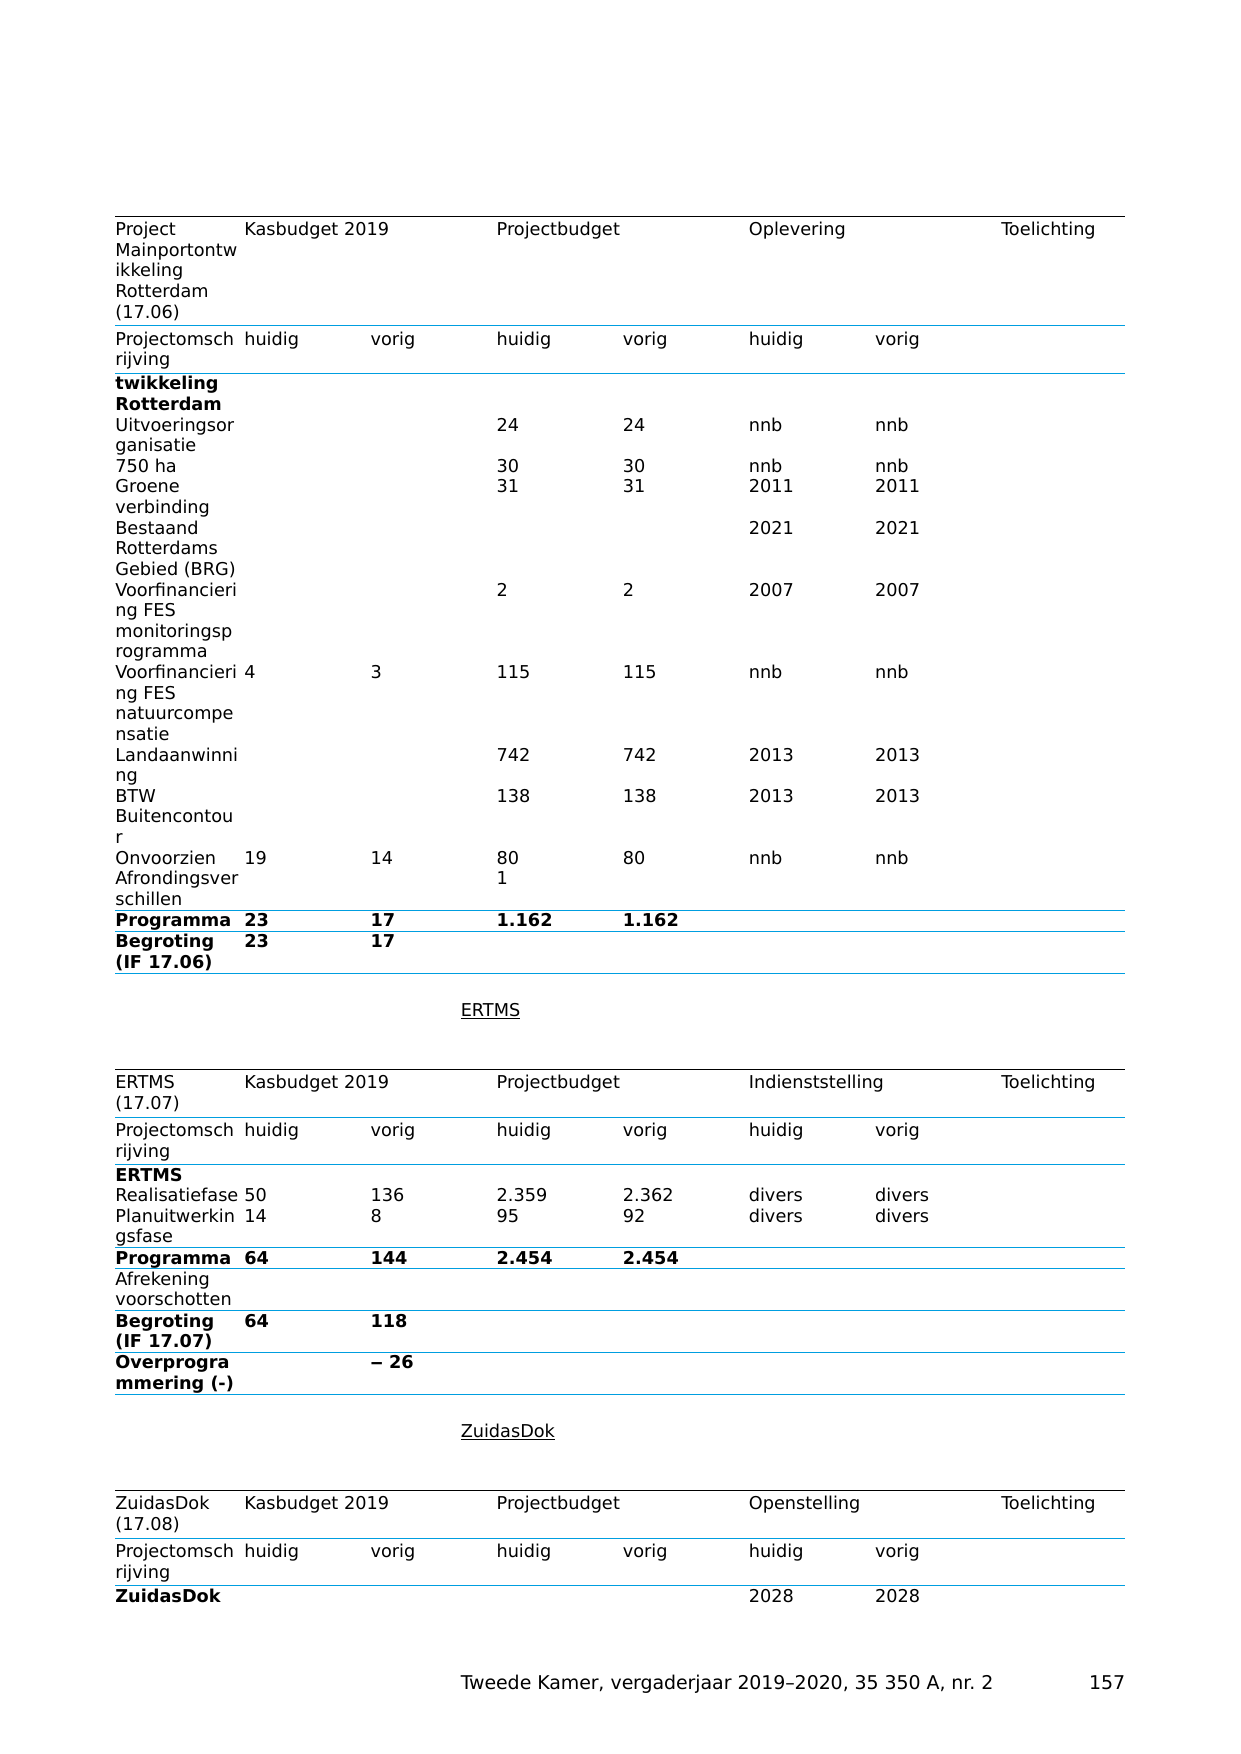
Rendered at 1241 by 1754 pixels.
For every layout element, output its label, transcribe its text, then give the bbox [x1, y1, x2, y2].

table_cell [241, 868, 367, 909]
table_cell nnb [746, 456, 872, 476]
table_cell 17 [368, 932, 493, 972]
table_cell 750 ha [115, 456, 241, 476]
table_cell [998, 1269, 1125, 1310]
table_cell Toelichting [998, 1070, 1125, 1116]
table_cell [241, 1586, 367, 1606]
table_cell [494, 374, 620, 414]
table_cell [872, 1311, 998, 1352]
table_cell [998, 662, 1125, 744]
table_cell 80 [620, 848, 746, 868]
table_cell [241, 415, 367, 456]
table_cell [746, 1311, 872, 1352]
text ERTMS [461, 998, 1125, 1021]
table_cell ‒ 26 [368, 1353, 493, 1393]
table_cell huidig [241, 1539, 367, 1585]
table_cell 64 [241, 1248, 367, 1268]
table_cell Toelichting [998, 217, 1125, 325]
table_cell [620, 374, 746, 414]
table_cell 138 [494, 786, 620, 848]
table_cell [368, 1165, 493, 1185]
table_cell 4 [241, 662, 367, 744]
table_cell 2011 [746, 476, 872, 518]
table_cell [746, 1269, 872, 1310]
table_cell 2013 [872, 786, 998, 848]
table_cell 19 [241, 848, 367, 868]
table_cell Oplevering [746, 217, 998, 325]
table_cell 2013 [746, 786, 872, 848]
table_cell Planuitwerkingsfase [115, 1206, 241, 1247]
table_cell [998, 1586, 1125, 1606]
table_cell nnb [872, 456, 998, 476]
table_cell huidig [241, 1118, 367, 1164]
table_cell [494, 1586, 620, 1606]
table_header Mutaties tweede suppletoire begroting 2019 (Bedragen x € 1 mln.) [115, 191, 1125, 216]
table_cell 138 [620, 786, 746, 848]
table_cell nnb [746, 415, 872, 456]
table_cell [872, 374, 998, 414]
table_cell [368, 476, 493, 518]
table_cell [872, 1269, 998, 1310]
table_cell 30 [620, 456, 746, 476]
table_cell [998, 476, 1125, 518]
table_cell Afrondingsverschillen [115, 868, 241, 909]
table_cell [998, 1118, 1125, 1164]
table_cell vorig [620, 326, 746, 373]
table_cell [241, 374, 367, 414]
table_cell nnb [872, 662, 998, 744]
table_cell [494, 1165, 620, 1185]
table_cell [368, 374, 493, 414]
table_cell [872, 911, 998, 931]
table_cell 115 [494, 662, 620, 744]
table_cell 118 [368, 1311, 493, 1352]
table_cell 2.362 [620, 1185, 746, 1206]
table_cell [746, 932, 872, 972]
table_cell vorig [872, 1118, 998, 1164]
table_cell [241, 786, 367, 848]
table_cell 144 [368, 1248, 493, 1268]
table_cell Kasbudget 2019 [241, 1491, 493, 1537]
table_cell [241, 518, 367, 579]
table_cell [998, 868, 1125, 909]
table_cell Afrekening voorschotten [115, 1269, 241, 1310]
table_cell Projectomschrijving [115, 326, 241, 373]
table_cell Kasbudget 2019 [241, 1070, 493, 1116]
table_cell [998, 1185, 1125, 1206]
table_cell Begroting (IF 17.07) [115, 1311, 241, 1352]
table_cell [494, 1353, 620, 1393]
table_cell huidig [746, 1118, 872, 1164]
table_cell vorig [368, 1118, 493, 1164]
table_cell Landaanwinning [115, 745, 241, 786]
table_cell [998, 1311, 1125, 1352]
table_cell vorig [872, 1539, 998, 1585]
table_cell 23 [241, 932, 367, 972]
table_cell ERTMS [115, 1165, 241, 1185]
table_cell 14 [368, 848, 493, 868]
table_cell [368, 518, 493, 579]
table_cell 1 [494, 868, 620, 909]
table_cell vorig [620, 1118, 746, 1164]
table_cell huidig [241, 326, 367, 373]
table_cell huidig [494, 326, 620, 373]
table_cell Begroting (IF 17.06) [115, 932, 241, 972]
table_cell [872, 1165, 998, 1185]
table_cell Voorfinanciering FES natuurcompensatie [115, 662, 241, 744]
table_cell [998, 911, 1125, 931]
table_cell 2028 [872, 1586, 998, 1606]
table_cell [620, 1311, 746, 1352]
table_cell 1.162 [494, 911, 620, 931]
table_cell divers [746, 1206, 872, 1247]
table_header Mutaties tweede suppletoire begroting 2019 (Bedragen x € 1 mln.) [115, 1465, 1125, 1490]
table_cell 2028 [746, 1586, 872, 1606]
table_cell [872, 932, 998, 972]
table_cell 2011 [872, 476, 998, 518]
table_cell 2013 [746, 745, 872, 786]
table_cell [368, 786, 493, 848]
table_cell divers [872, 1185, 998, 1206]
table_cell huidig [746, 1539, 872, 1585]
table_cell [998, 848, 1125, 868]
table_cell 17 [368, 911, 493, 931]
table_cell [368, 456, 493, 476]
table_cell 92 [620, 1206, 746, 1247]
table_cell [241, 580, 367, 662]
table_cell [998, 1353, 1125, 1393]
table_cell [620, 868, 746, 909]
table_cell 50 [241, 1185, 367, 1206]
table_cell [998, 415, 1125, 456]
table_cell vorig [368, 326, 493, 373]
table_cell [241, 1353, 367, 1393]
table_cell [998, 518, 1125, 579]
table_cell [998, 932, 1125, 972]
table_cell 742 [494, 745, 620, 786]
table_cell 30 [494, 456, 620, 476]
table_cell [368, 745, 493, 786]
table_cell [998, 326, 1125, 373]
table_cell 64 [241, 1311, 367, 1352]
table_cell 2007 [746, 580, 872, 662]
table_cell [746, 1248, 872, 1268]
table_cell Openstelling [746, 1491, 998, 1537]
table_cell [620, 932, 746, 972]
table_cell [620, 518, 746, 579]
table_cell [746, 911, 872, 931]
table_cell [620, 1269, 746, 1310]
table_cell huidig [746, 326, 872, 373]
table_cell [241, 1269, 367, 1310]
table_cell 14 [241, 1206, 367, 1247]
table_cell 2.359 [494, 1185, 620, 1206]
table_cell Programma [115, 1248, 241, 1268]
table_cell Programma [115, 911, 241, 931]
table_cell Projectbudget [494, 217, 746, 325]
table_cell vorig [620, 1539, 746, 1585]
table_cell Project Mainportontwikkeling Rotterdam (17.06) [115, 217, 241, 325]
table_cell [494, 932, 620, 972]
table_cell 2.454 [620, 1248, 746, 1268]
table_cell [241, 745, 367, 786]
table_cell Realisatiefase [115, 1185, 241, 1206]
table_cell Projectbudget [494, 1070, 746, 1116]
table_cell [368, 1269, 493, 1310]
table_cell vorig [368, 1539, 493, 1585]
table_cell Voorfinanciering FES monitoringsprogramma [115, 580, 241, 662]
table_cell 2007 [872, 580, 998, 662]
table_cell Overprogrammering (-) [115, 1353, 241, 1393]
table_cell [241, 1165, 367, 1185]
table_cell 2.454 [494, 1248, 620, 1268]
table_cell Projectomschrijving [115, 1539, 241, 1585]
table_cell 136 [368, 1185, 493, 1206]
table_cell [872, 1248, 998, 1268]
table_cell 31 [620, 476, 746, 518]
table_cell 80 [494, 848, 620, 868]
table_cell [998, 745, 1125, 786]
table_cell [494, 1269, 620, 1310]
table_cell 3 [368, 662, 493, 744]
table_cell 115 [620, 662, 746, 744]
table_cell nnb [746, 662, 872, 744]
table_cell 1.162 [620, 911, 746, 931]
table_cell Toelichting [998, 1491, 1125, 1537]
table_cell [241, 456, 367, 476]
table_cell ZuidasDok [115, 1586, 241, 1606]
table_cell nnb [872, 415, 998, 456]
table_cell [998, 1248, 1125, 1268]
table_cell [998, 786, 1125, 848]
text ZuidasDok [461, 1419, 1125, 1442]
table_cell Kasbudget 2019 [241, 217, 493, 325]
table_cell BTW Buitencontour [115, 786, 241, 848]
table_cell [620, 1353, 746, 1393]
table_cell 95 [494, 1206, 620, 1247]
table_cell 23 [241, 911, 367, 931]
table_cell 2021 [872, 518, 998, 579]
table_cell [494, 1311, 620, 1352]
table_cell [620, 1165, 746, 1185]
table_cell ZuidasDok (17.08) [115, 1491, 241, 1537]
table_cell 2 [620, 580, 746, 662]
table_cell 742 [620, 745, 746, 786]
table_cell huidig [494, 1539, 620, 1585]
table_cell 24 [620, 415, 746, 456]
table_cell [998, 1165, 1125, 1185]
table_cell [746, 1165, 872, 1185]
table_cell 24 [494, 415, 620, 456]
table_cell twikkeling Rotterdam [115, 374, 241, 414]
table_cell Projectbudget [494, 1491, 746, 1537]
table_cell ERTMS (17.07) [115, 1070, 241, 1116]
table_cell 2021 [746, 518, 872, 579]
table_cell nnb [872, 848, 998, 868]
table_cell [998, 374, 1125, 414]
table_cell [998, 1539, 1125, 1585]
table_cell huidig [494, 1118, 620, 1164]
table_cell divers [746, 1185, 872, 1206]
table_cell [368, 868, 493, 909]
table_cell [494, 518, 620, 579]
table_cell Indienststelling [746, 1070, 998, 1116]
table_cell Bestaand Rotterdams Gebied (BRG) [115, 518, 241, 579]
table_cell divers [872, 1206, 998, 1247]
table_cell [872, 868, 998, 909]
table_cell [998, 580, 1125, 662]
table_cell [746, 374, 872, 414]
table_cell [368, 415, 493, 456]
table_cell [620, 1586, 746, 1606]
table_cell [368, 580, 493, 662]
table_header Mutaties tweede suppletoire begroting 2019 (Bedragen x € 1 mln.) [115, 1044, 1125, 1069]
table_cell nnb [746, 848, 872, 868]
table_cell Projectomschrijving [115, 1118, 241, 1164]
table_cell 2013 [872, 745, 998, 786]
table_cell [746, 868, 872, 909]
table_cell Uitvoeringsorganisatie [115, 415, 241, 456]
table_cell vorig [872, 326, 998, 373]
table_cell 2 [494, 580, 620, 662]
table_cell Groene verbinding [115, 476, 241, 518]
table_cell 8 [368, 1206, 493, 1247]
table_cell [998, 1206, 1125, 1247]
table_cell Onvoorzien [115, 848, 241, 868]
table_cell [368, 1586, 493, 1606]
table_cell [998, 456, 1125, 476]
table_cell [746, 1353, 872, 1393]
table_cell 31 [494, 476, 620, 518]
table_cell [241, 476, 367, 518]
table_cell [872, 1353, 998, 1393]
